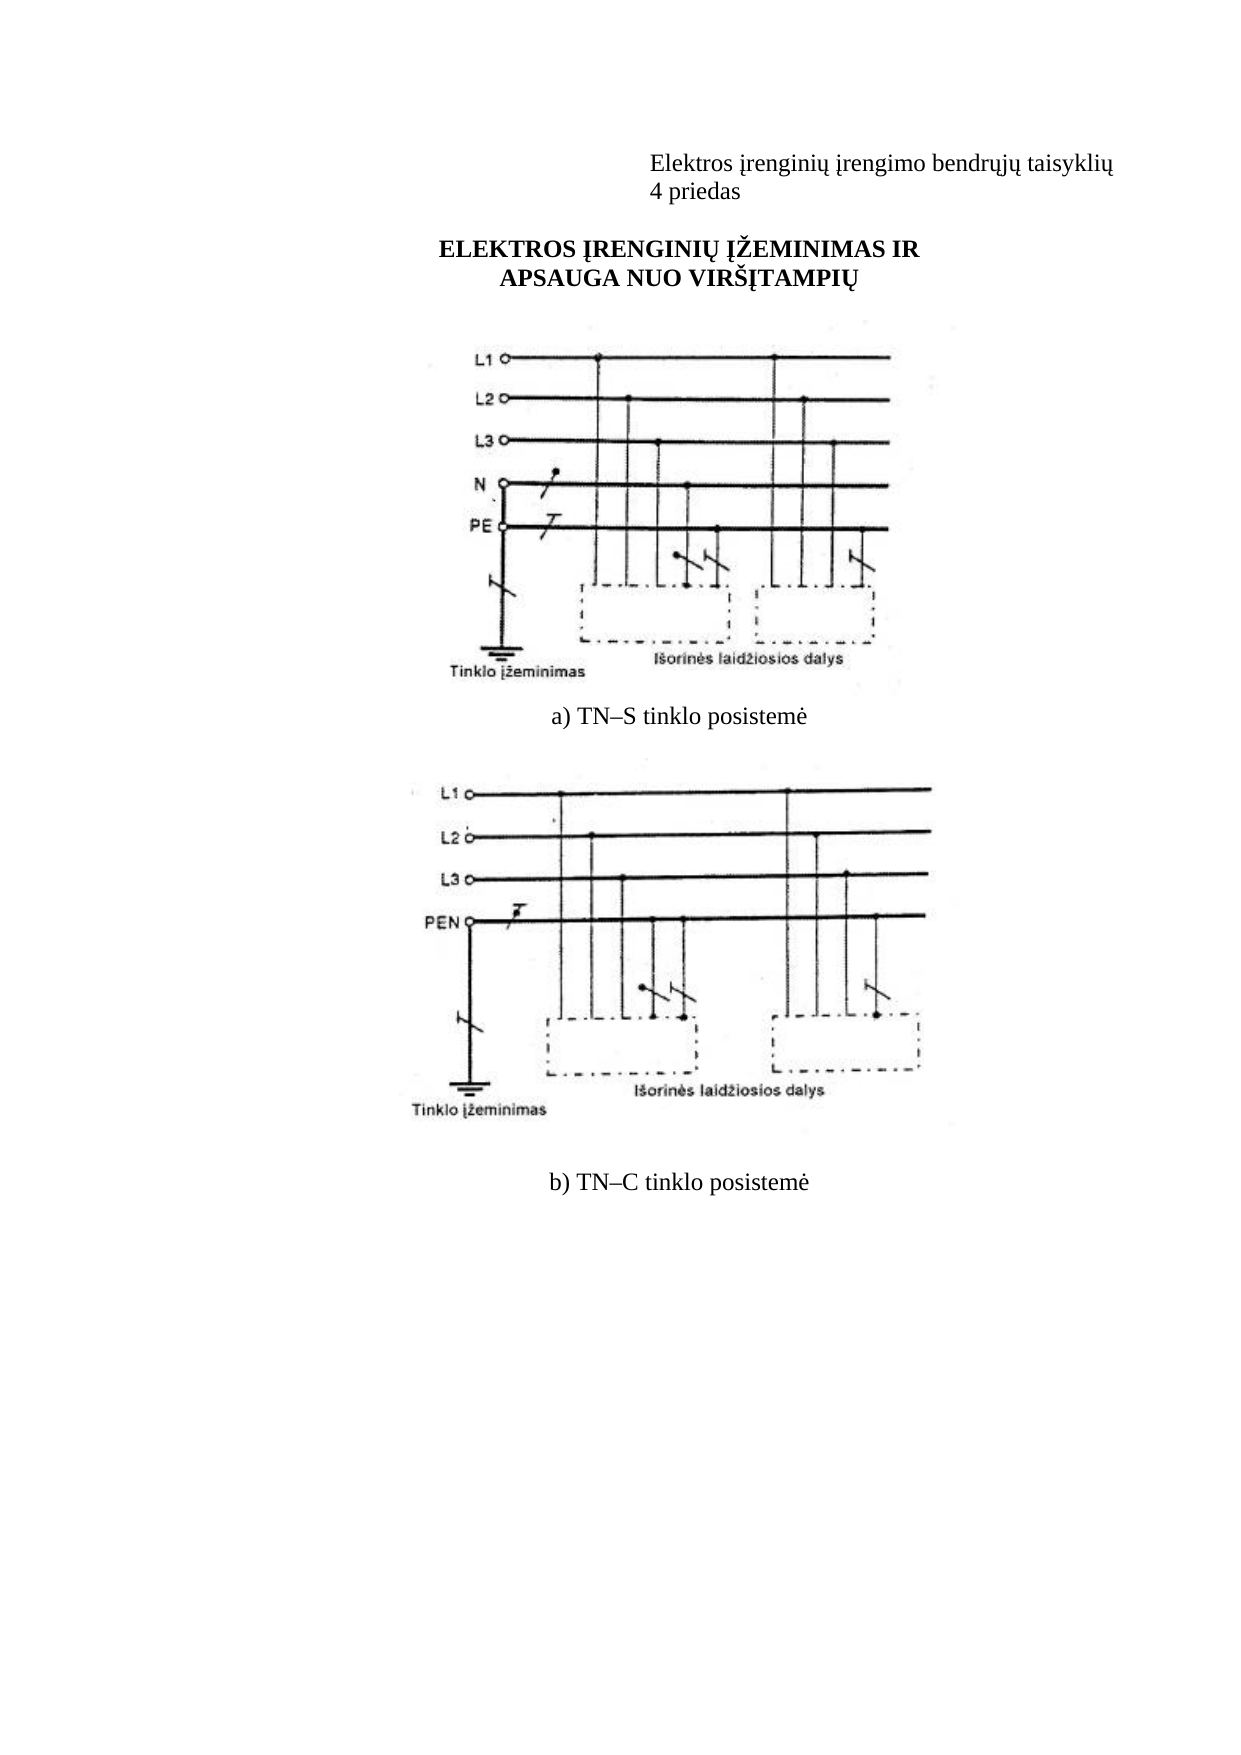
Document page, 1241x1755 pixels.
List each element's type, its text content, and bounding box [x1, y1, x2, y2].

text a) TN–S tinklo posistemė [177, 701, 1181, 730]
text Elektros įrenginių įrengimo bendrųjų taisyklių [649, 148, 1181, 176]
text b) TN–C tinklo posistemė [177, 1167, 1181, 1196]
text 4 priedas [649, 176, 1181, 205]
text ELEKTROS ĮRENGINIŲ ĮŽEMINIMAS IR [177, 234, 1181, 263]
text APSAUGA NUO VIRŠĮTAMPIŲ [177, 263, 1181, 291]
